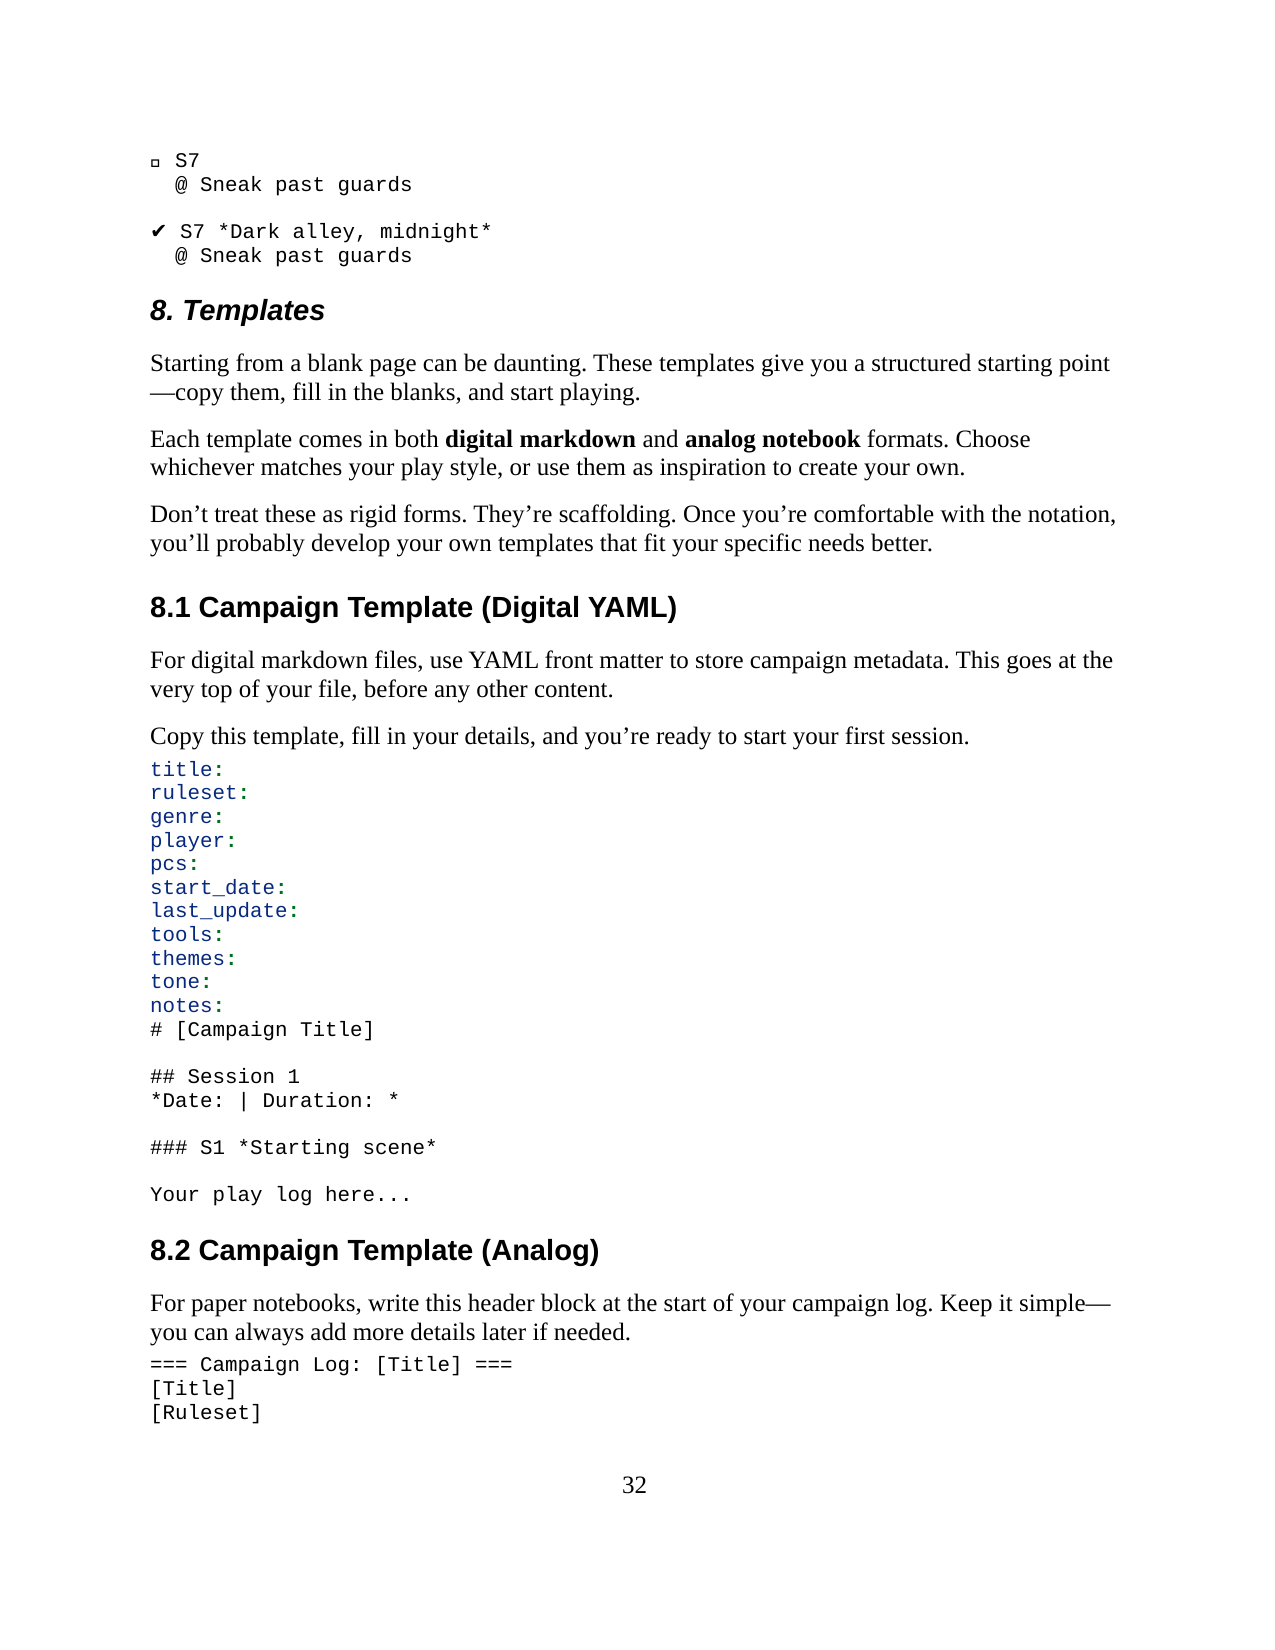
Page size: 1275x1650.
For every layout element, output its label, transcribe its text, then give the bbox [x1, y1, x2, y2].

text title: [150, 759, 1125, 782]
text themes: [150, 948, 1125, 971]
text Your play log here... [150, 1184, 1125, 1208]
text Copy this template, fill in your details, and you’re ready to start your first session. [150, 721, 1125, 750]
text start_date: [150, 877, 1125, 901]
text @ Sneak past guards [150, 174, 1125, 197]
subtitle 8.1 Campaign Template (Digital YAML) [150, 591, 1125, 624]
text tone: [150, 971, 1125, 995]
text @ Sneak past guards [150, 244, 1125, 268]
text ✔️ S7 *Dark alley, midnight* [150, 221, 1125, 244]
text === Campaign Log: [Title] === [150, 1354, 1125, 1378]
subtitle 8.2 Campaign Template (Analog) [150, 1233, 1125, 1266]
text [Title] [150, 1378, 1125, 1402]
text [Ruleset] [150, 1402, 1125, 1425]
subtitle 8. Templates [150, 293, 1125, 327]
text *Date: | Duration: * [150, 1090, 1125, 1113]
text For paper notebooks, write this header block at the start of your campaign log. Keep it simple—you can always add more details later if needed. [150, 1288, 1125, 1345]
text ruleset: [150, 782, 1125, 806]
text For digital markdown files, use YAML front matter to store campaign metadata. This goes at the very top of your file, before any other content. [150, 646, 1125, 703]
text genre: [150, 806, 1125, 829]
text last_update: [150, 901, 1125, 924]
text Starting from a blank page can be daunting. These templates give you a structured starting point—copy them, fill in the blanks, and start playing. [150, 348, 1125, 406]
text ## Session 1 [150, 1066, 1125, 1090]
text ### S1 *Starting scene* [150, 1137, 1125, 1161]
text Don’t treat these as rigid forms. They’re scaffolding. Once you’re comfortable with the notation, you’ll probably develop your own templates that fit your specific needs better. [150, 499, 1125, 557]
text # [Campaign Title] [150, 1019, 1125, 1042]
text pcs: [150, 853, 1125, 877]
text notes: [150, 995, 1125, 1019]
text ❌ S7 [150, 150, 1125, 174]
text Each template comes in both digital markdown and analog notebook formats. Choose whichever matches your play style, or use them as inspiration to create your own. [150, 424, 1125, 481]
text tools: [150, 924, 1125, 948]
text player: [150, 829, 1125, 853]
